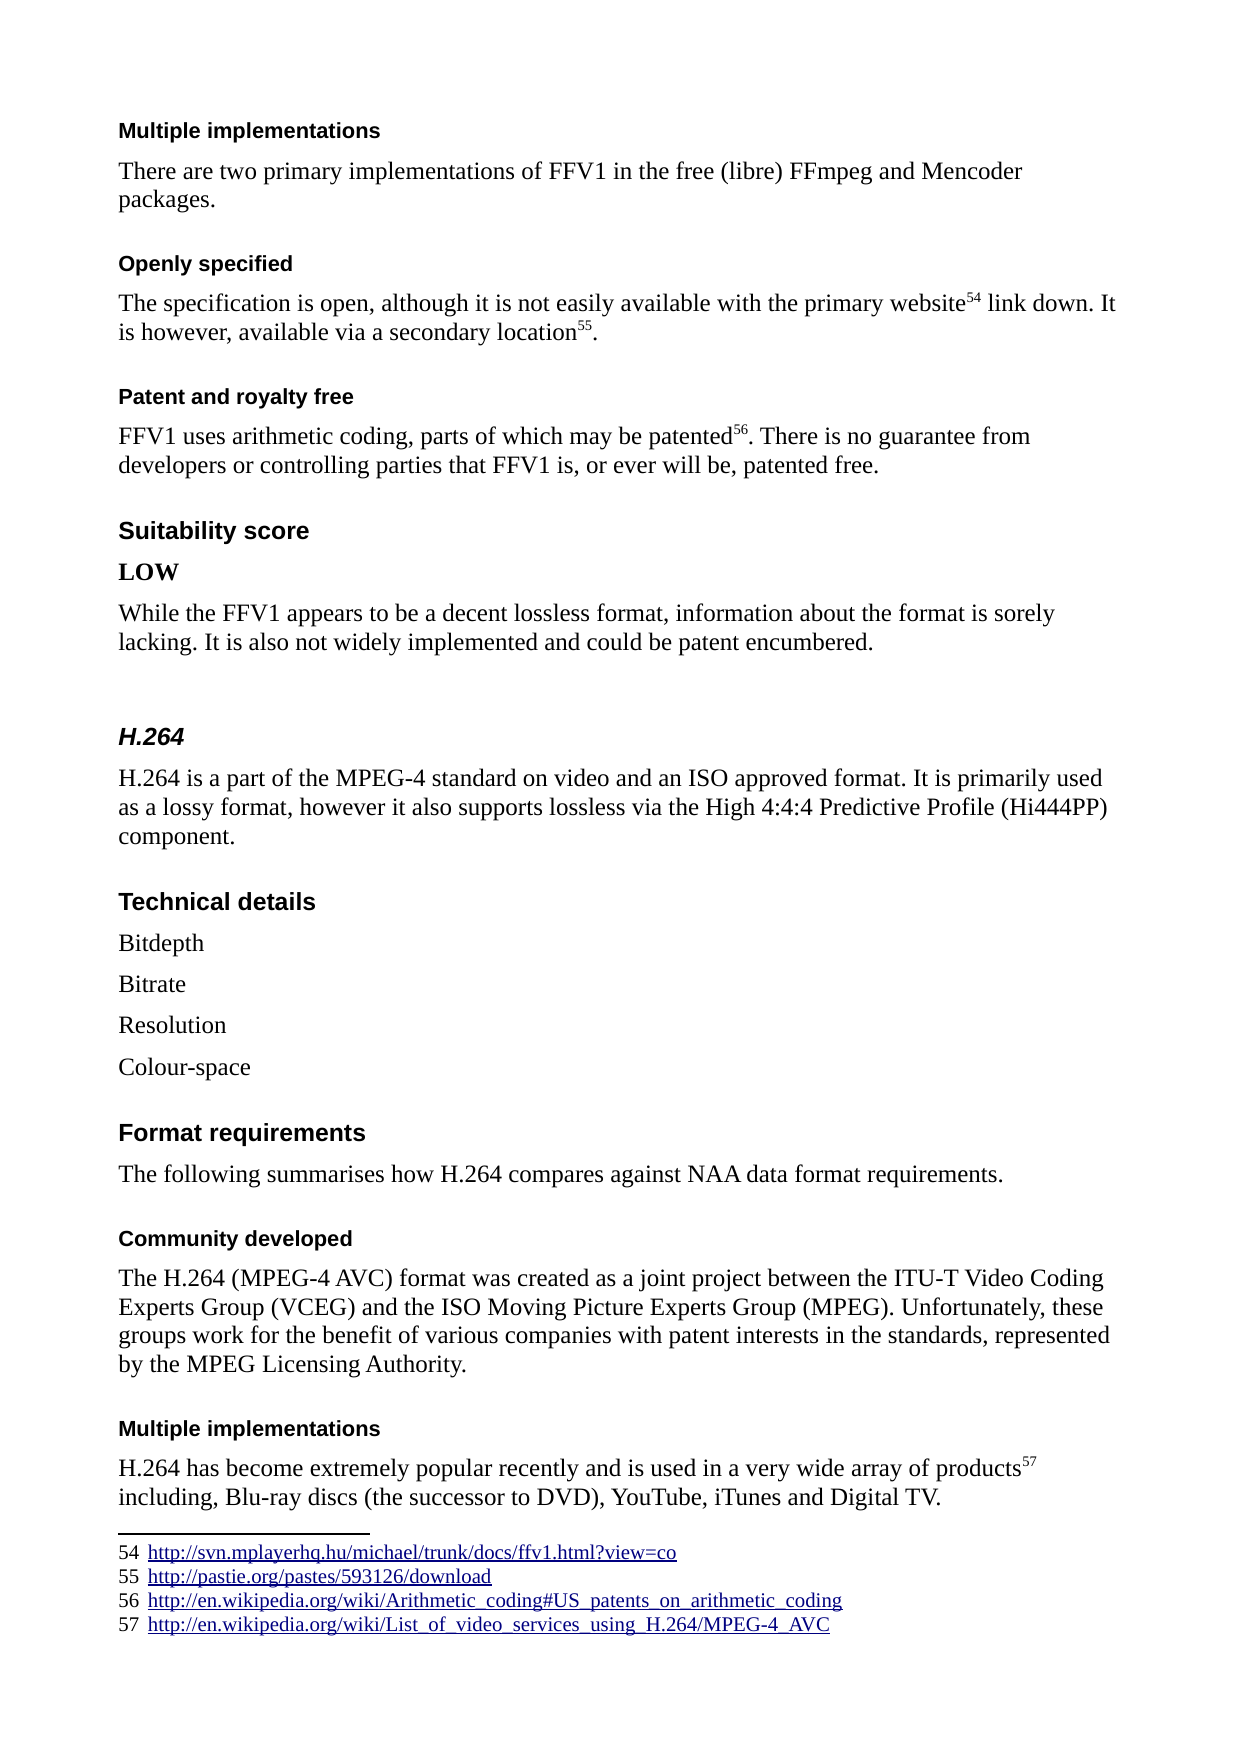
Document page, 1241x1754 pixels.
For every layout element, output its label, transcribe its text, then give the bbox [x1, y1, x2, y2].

text H.264 is a part of the MPEG-4 standard on video and an ISO approved format. It is primarily used as a lossy format, however it also supports lossless via the High 4:4:4 Predictive Profile (Hi444PP) component. [118, 763, 1122, 849]
text The H.264 (MPEG-4 AVC) format was created as a joint project between the ITU-T Video Coding Experts Group (VCEG) and the ISO Moving Picture Experts Group (MPEG). Unfortunately, these groups work for the benefit of various companies with patent interests in the standards, represented by the MPEG Licensing Authority. [118, 1263, 1122, 1378]
text http://en.wikipedia.org/wiki/List_of_video_services_using_H.264/MPEG-4_AVC [118, 1612, 1122, 1636]
text http://svn.mplayerhq.hu/michael/trunk/docs/ffv1.html?view=co [118, 1539, 1122, 1564]
text The following summarises how H.264 compares against NAA data format requirements. [118, 1159, 1122, 1188]
text http://pastie.org/pastes/593126/download [118, 1564, 1122, 1588]
subtitle Suitability score [118, 516, 1122, 545]
subtitle Patent and royalty free [118, 383, 1122, 409]
text Colour-space [118, 1052, 1122, 1081]
text There are two primary implementations of FFV1 in the free (libre) FFmpeg and Mencoder packages. [118, 156, 1122, 213]
subtitle Multiple implementations [118, 118, 1122, 143]
subtitle Openly specified [118, 251, 1122, 276]
subtitle H.264 [118, 722, 1122, 751]
text Bitrate [118, 969, 1122, 998]
text FFV1 uses arithmetic coding, parts of which may be patented. There is no guarantee from developers or controlling parties that FFV1 is, or ever will be, patented free. [118, 421, 1122, 479]
text http://en.wikipedia.org/wiki/Arithmetic_coding#US_patents_on_arithmetic_coding [118, 1588, 1122, 1612]
text Bitdepth [118, 928, 1122, 957]
text Resolution [118, 1011, 1122, 1039]
subtitle Format requirements [118, 1118, 1122, 1147]
text H.264 has become extremely popular recently and is used in a very wide array of products including, Blu-ray discs (the successor to DVD), YouTube, iTunes and Digital TV. [118, 1453, 1122, 1511]
subtitle Technical details [118, 887, 1122, 916]
text LOW [118, 557, 1122, 586]
subtitle Multiple implementations [118, 1416, 1122, 1441]
text The specification is open, although it is not easily available with the primary website link down. It is however, available via a secondary location. [118, 288, 1122, 346]
text While the FFV1 appears to be a decent lossless format, information about the format is sorely lacking. It is also not widely implemented and could be patent encumbered. [118, 598, 1122, 656]
subtitle Community developed [118, 1225, 1122, 1251]
